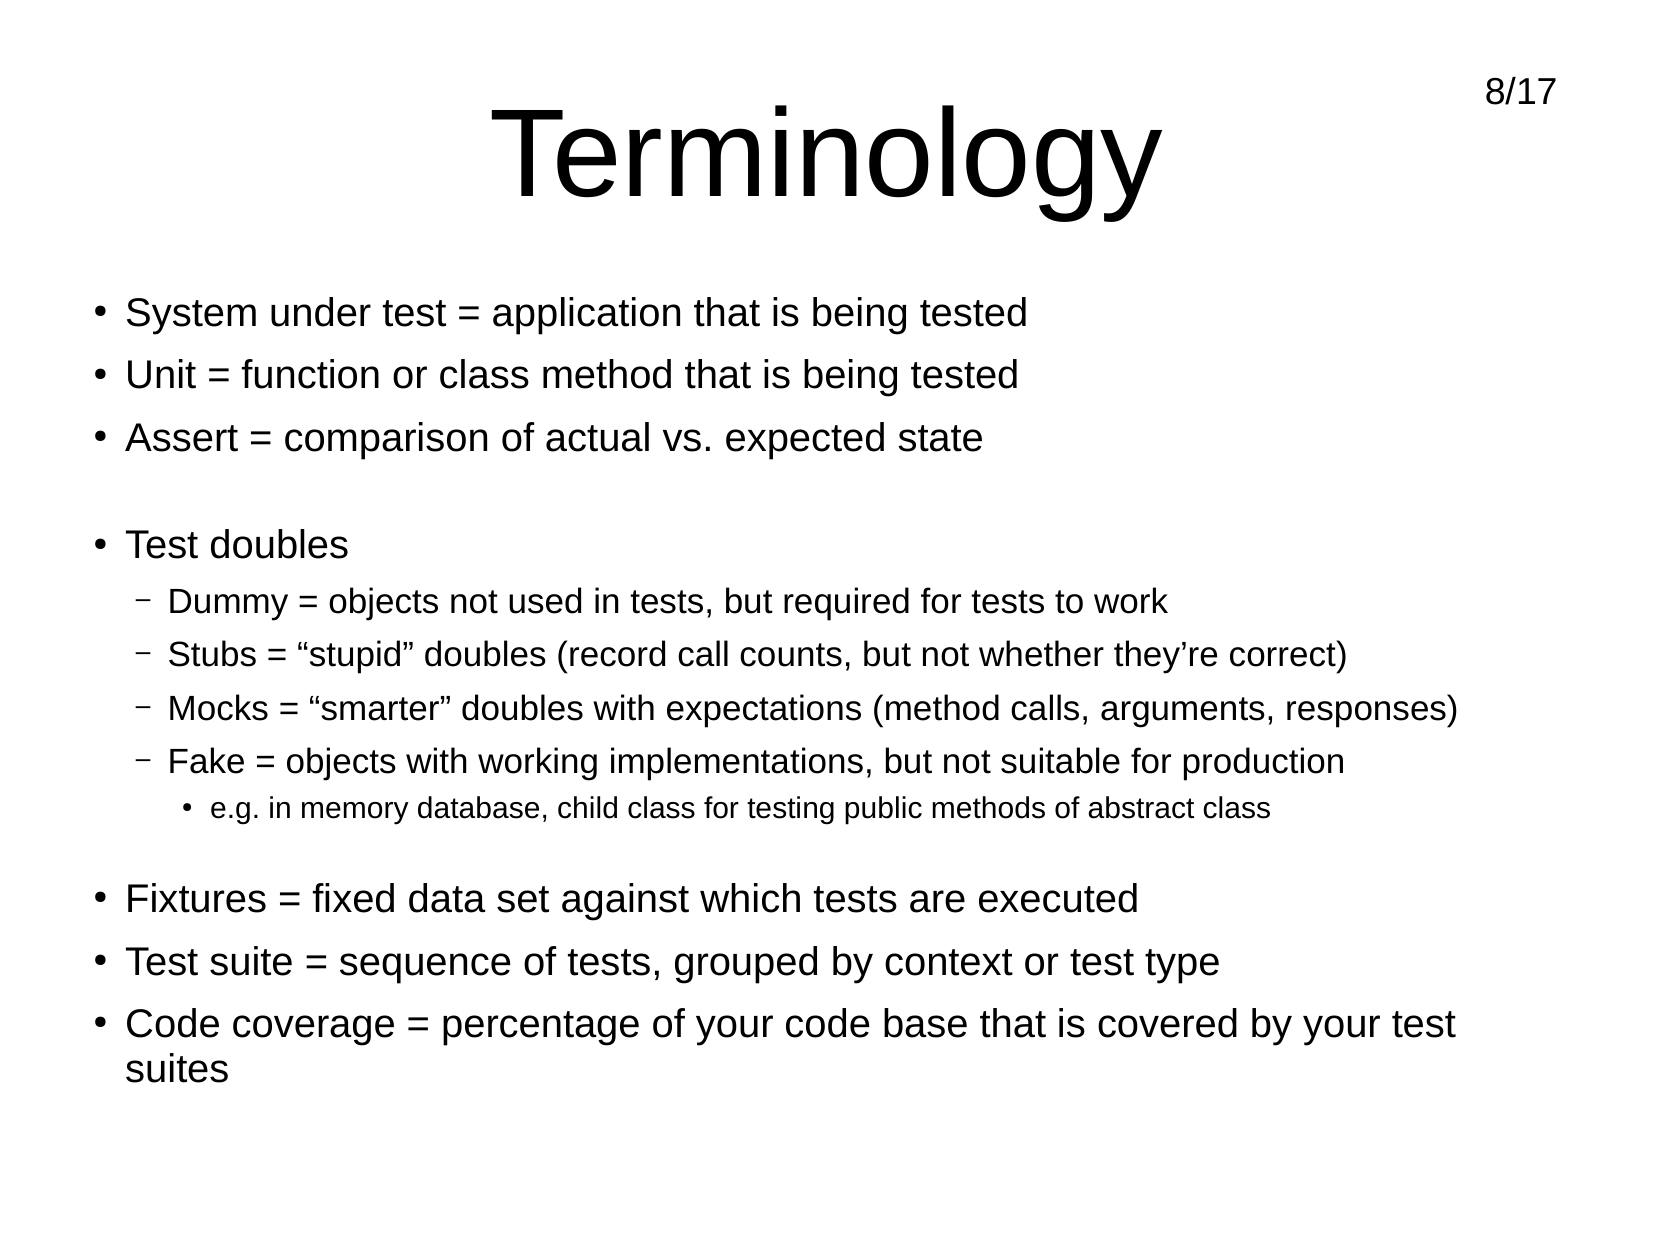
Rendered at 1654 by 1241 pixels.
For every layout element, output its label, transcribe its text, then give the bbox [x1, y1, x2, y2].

text_box <number>/17 [1470, 63, 1606, 162]
list System under test = application that is being tested Unit = function or class method that is being tested Assert = comparison of actual vs. expected state Test doubles Dummy = objects not used in tests, but required for tests to work Stubs = “stupid” doubles (record call counts, but not whether they’re correct) Mocks = “smarter” doubles with expectations (method calls, arguments, responses) Fake = objects with working implementations, but not suitable for production e.g. in memory database, child class for testing public methods of abstract class Fixtures = fixed data set against which tests are executed Test suite = sequence of tests, grouped by context or test type Code coverage = percentage of your code base that is covered by your test suites [82, 290, 1571, 1096]
title Terminology [82, 49, 1571, 257]
